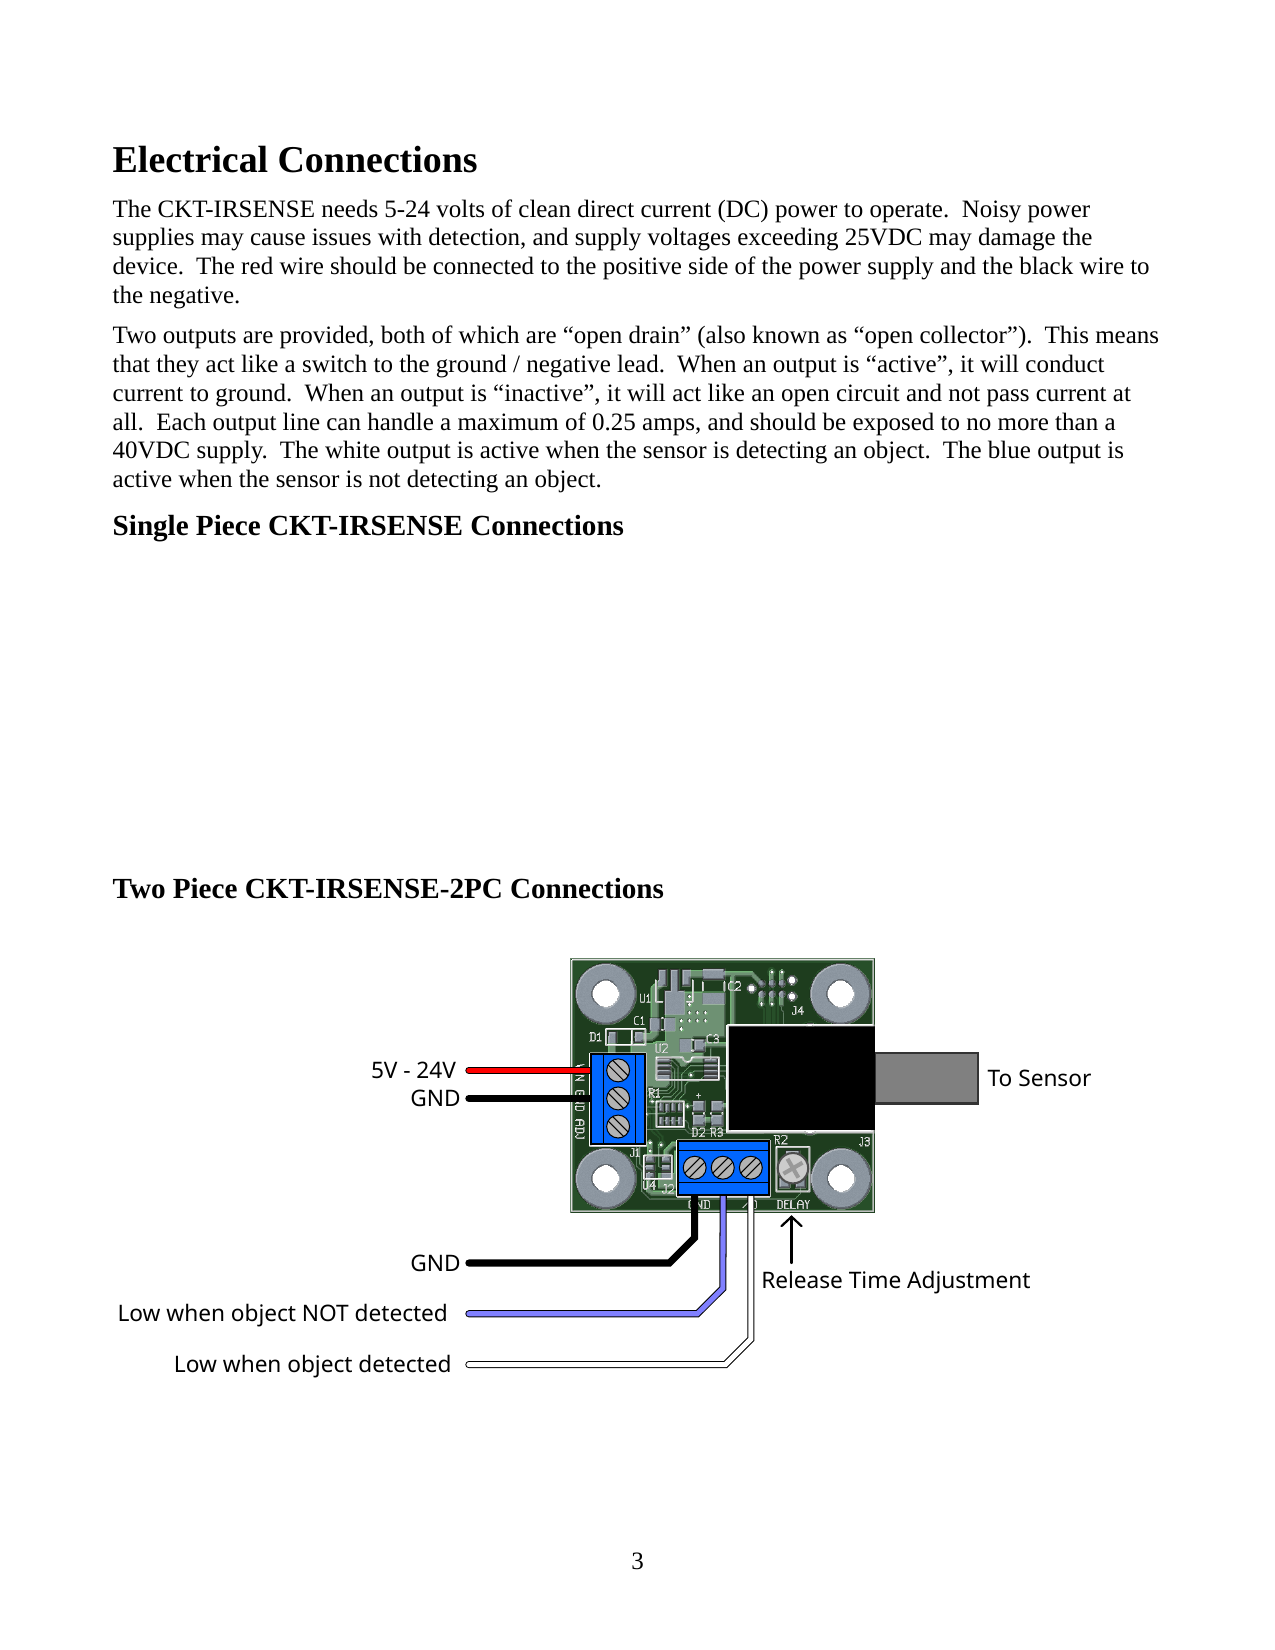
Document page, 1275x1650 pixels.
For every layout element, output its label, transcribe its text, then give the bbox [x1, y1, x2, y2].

subtitle Two Piece CKT-IRSENSE-2PC Connections [112, 871, 1162, 905]
text Two outputs are provided, both of which are “open drain” (also known as “open collector”). This means that they act like a switch to the ground / negative lead. When an output is “active”, it will conduct current to ground. When an output is “inactive”, it will act like an open circuit and not pass current at all. Each output line can handle a maximum of 0.25 amps, and should be exposed to no more than a 40VDC supply. The white output is active when the sensor is detecting an object. The blue output is active when the sensor is not detecting an object. [112, 321, 1162, 493]
subtitle Single Piece CKT-IRSENSE Connections [112, 508, 1162, 541]
subtitle Electrical Connections [112, 137, 1162, 181]
text The CKT-IRSENSE needs 5-24 volts of clean direct current (DC) power to operate. Noisy power supplies may cause issues with detection, and supply voltages exceeding 25VDC may damage the device. The red wire should be connected to the positive side of the power supply and the black wire to the negative. [112, 194, 1162, 309]
